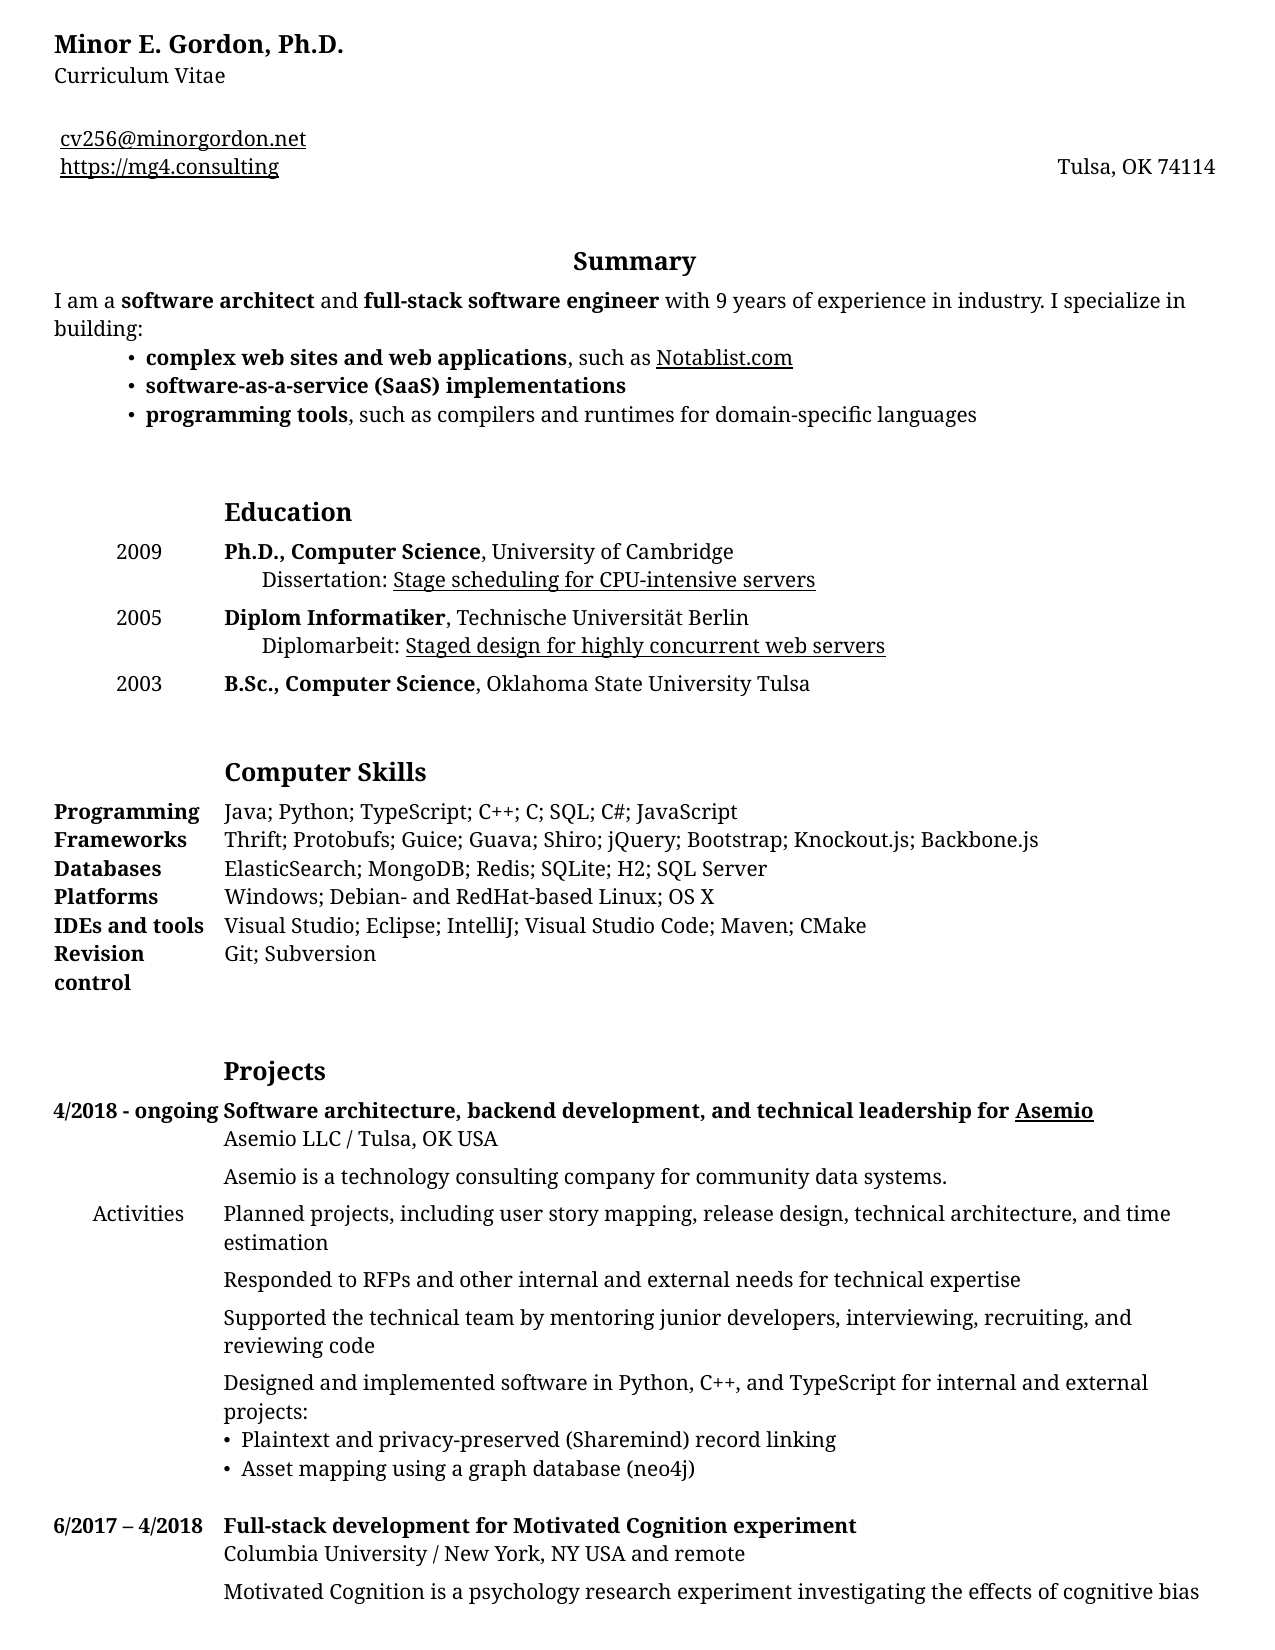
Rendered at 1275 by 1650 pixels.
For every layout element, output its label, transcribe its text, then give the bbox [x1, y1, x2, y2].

table_cell [223, 1482, 1221, 1511]
table_cell Programming [54, 797, 224, 826]
table_header Projects [223, 1053, 1221, 1096]
table_cell IDEs and tools [54, 911, 224, 939]
table_cell Java; Python; TypeScript; C++; C; SQL; C#; JavaScript [224, 797, 1222, 826]
table_header [53, 1053, 223, 1096]
table_cell Windows; Debian- and RedHat-based Linux; OS X [224, 883, 1222, 911]
table_cell I am a software architect and full-stack software engineer with 9 years of experience in industry. I specialize in building: complex web sites and web applications, such as Notablist.com software-as-a-service (SaaS) implementations programming tools, such as compilers and runtimes for domain-specific languages [54, 286, 1222, 437]
table_cell Git; Subversion [224, 939, 1222, 996]
table_cell [53, 1482, 223, 1511]
table_header [54, 754, 224, 797]
table_header [54, 494, 224, 537]
table_header Education [224, 494, 1221, 537]
table_cell 2005 [54, 603, 224, 669]
table_cell 6/2017 – 4/2018 [53, 1511, 223, 1605]
table_cell Diplom Informatiker, Technische Universität Berlin Diplomarbeit: Staged design for highly concurrent web servers [224, 603, 1221, 669]
table_cell Revision control [54, 939, 224, 996]
table_cell Activities [53, 1199, 223, 1482]
table_cell Planned projects, including user story mapping, release design, technical architecture, and time estimation Responded to RFPs and other internal and external needs for technical expertise Supported the technical team by mentoring junior developers, interviewing, recruiting, and reviewing code Designed and implemented software in Python, C++, and TypeScript for internal and external projects: Plaintext and privacy-preserved (Sharemind) record linking Asset mapping using a graph database (neo4j) [223, 1199, 1221, 1482]
table_header Summary [54, 243, 1222, 286]
table_header Tulsa, OK 74114 [638, 118, 1221, 186]
table_cell Visual Studio; Eclipse; IntelliJ; Visual Studio Code; Maven; CMake [224, 911, 1222, 939]
table_cell 2003 [54, 669, 224, 697]
table_cell 2009 [54, 537, 224, 603]
table_cell 4/2018 - ongoing [53, 1096, 223, 1199]
table_cell ElasticSearch; MongoDB; Redis; SQLite; H2; SQL Server [224, 854, 1222, 882]
text Curriculum Vitae [54, 61, 1221, 89]
table_cell Platforms [54, 883, 224, 911]
table_cell Full-stack development for Motivated Cognition experiment Columbia University / New York, NY USA and remote Motivated Cognition is a psychology research experiment investigating the effects of cognitive bias [223, 1511, 1221, 1605]
table_cell Databases [54, 854, 224, 882]
table_cell Frameworks [54, 826, 224, 854]
table_cell Software architecture, backend development, and technical leadership for Asemio Asemio LLC / Tulsa, OK USA Asemio is a technology consulting company for community data systems. [223, 1096, 1221, 1199]
table_cell Thrift; Protobufs; Guice; Guava; Shiro; jQuery; Bootstrap; Knockout.js; Backbone.js [224, 826, 1222, 854]
table_cell B.Sc., Computer Science, Oklahoma State University Tulsa [224, 669, 1221, 697]
text Minor E. Gordon, Ph.D. [54, 27, 1221, 61]
table_cell Ph.D., Computer Science, University of Cambridge Dissertation: Stage scheduling for CPU-intensive servers [224, 537, 1221, 603]
table_header Computer Skills [224, 754, 1222, 797]
table_header cv256@minorgordon.net https://mg4.consulting [54, 118, 637, 186]
